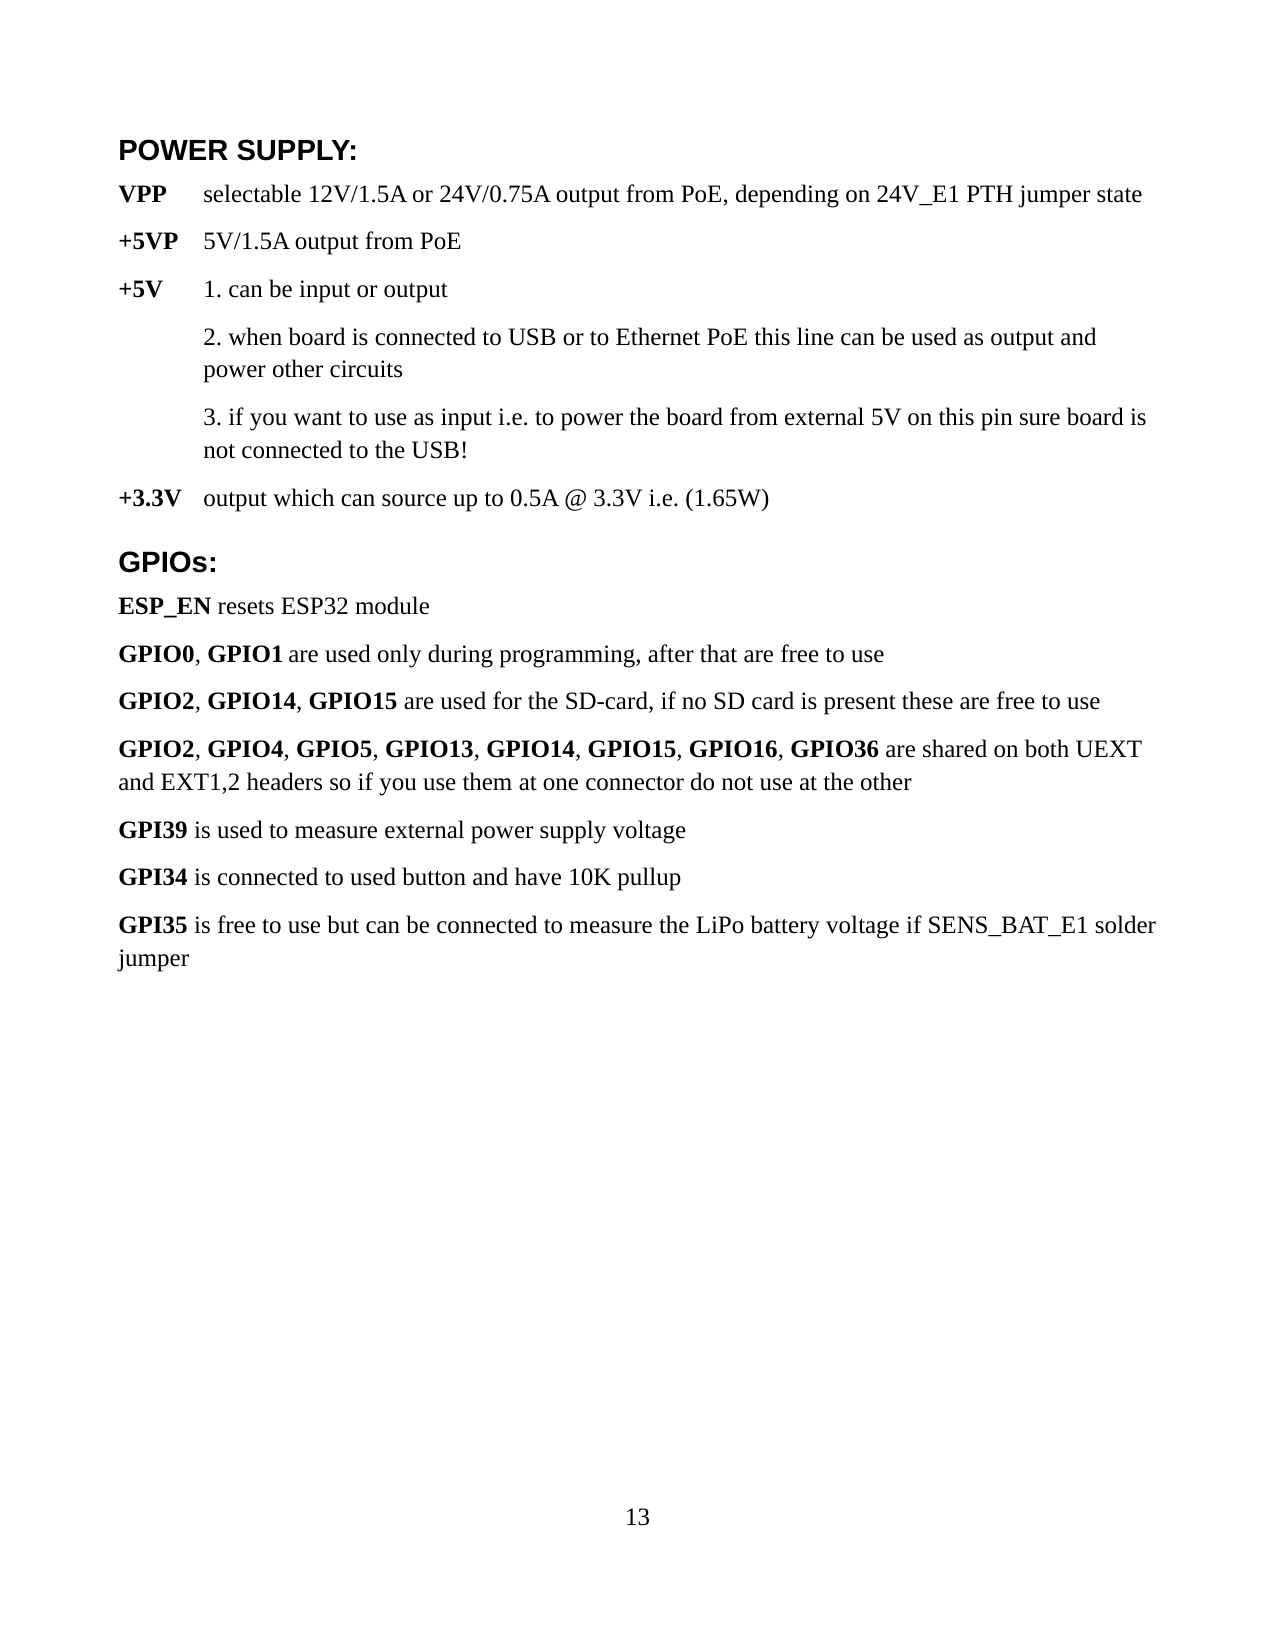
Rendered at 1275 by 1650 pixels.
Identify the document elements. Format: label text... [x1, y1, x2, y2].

text +5V 1. can be input or output [118, 274, 1157, 303]
text GPI35 is free to use but can be connected to measure the LiPo battery voltage if SENS_BAT_E1 solder jumper [118, 910, 1157, 972]
text 2. when board is connected to USB or to Ethernet PoE this line can be used as output and power other circuits [118, 322, 1157, 383]
subtitle GPIOs: [118, 545, 1157, 579]
text GPIO0, GPIO1 are used only during programming, after that are free to use [118, 639, 1157, 668]
subtitle POWER SUPPLY: [118, 133, 1157, 166]
text +3.3V output which can source up to 0.5A @ 3.3V i.e. (1.65W) [118, 483, 1157, 512]
text GPIO2, GPIO4, GPIO5, GPIO13, GPIO14, GPIO15, GPIO16, GPIO36 are shared on both UEXT and EXT1,2 headers so if you use them at one connector do not use at the other [118, 734, 1157, 796]
text GPI39 is used to measure external power supply voltage [118, 815, 1157, 843]
text GPI34 is connected to used button and have 10K pullup [118, 862, 1157, 891]
text GPIO2, GPIO14, GPIO15 are used for the SD-card, if no SD card is present these are free to use [118, 686, 1157, 715]
text ESP_EN resets ESP32 module [118, 591, 1157, 620]
text VPP selectable 12V/1.5A or 24V/0.75A output from PoE, depending on 24V_E1 PTH jumper state [118, 179, 1157, 207]
text +5VP 5V/1.5A output from PoE [118, 226, 1157, 255]
text 3. if you want to use as input i.e. to power the board from external 5V on this pin sure board is not connected to the USB! [118, 402, 1157, 464]
